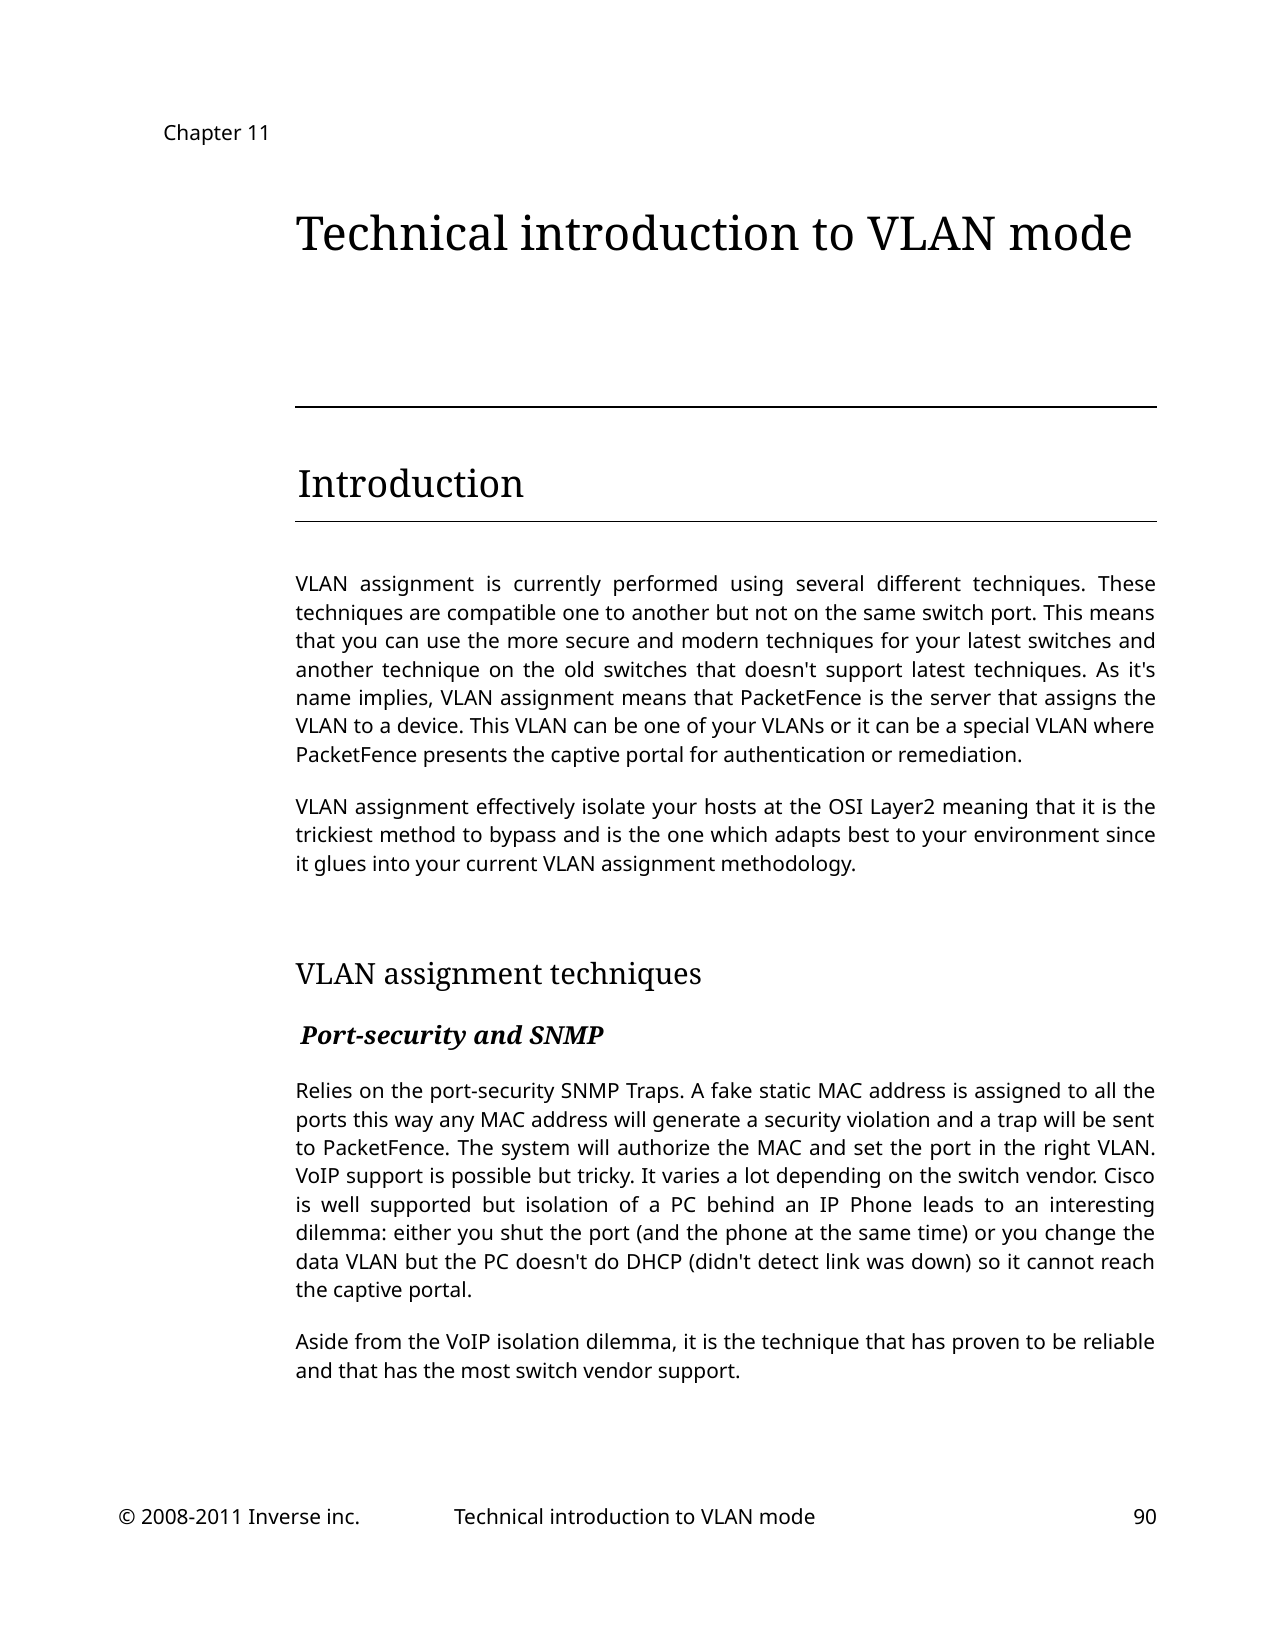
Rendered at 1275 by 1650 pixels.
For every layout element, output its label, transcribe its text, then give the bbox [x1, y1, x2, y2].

subtitle Technical introduction to VLAN mode [295, 201, 1157, 406]
subtitle VLAN assignment techniques [295, 953, 1157, 993]
text Relies on the port-security SNMP Traps. A fake static MAC address is assigned to all the ports this way any MAC address will generate a security violation and a trap will be sent to PacketFence. The system will authorize the MAC and set the port in the right VLAN. VoIP support is possible but tricky. It varies a lot depending on the switch vendor. Cisco is well supported but isolation of a PC behind an IP Phone leads to an interesting dilemma: either you shut the port (and the phone at the same time) or you change the data VLAN but the PC doesn't do DHCP (didn't detect link was down) so it cannot reach the captive portal. [295, 1076, 1157, 1304]
text Aside from the VoIP isolation dilemma, it is the technique that has proven to be reliable and that has the most switch vendor support. [295, 1327, 1157, 1384]
text VLAN assignment is currently performed using several different techniques. These techniques are compatible one to another but not on the same switch port. This means that you can use the more secure and modern techniques for your latest switches and another technique on the old switches that doesn't support latest techniques. As it's name implies, VLAN assignment means that PacketFence is the server that assigns the VLAN to a device. This VLAN can be one of your VLANs or it can be a special VLAN where PacketFence presents the captive portal for authentication or remediation. [295, 569, 1157, 768]
subtitle Port-security and SNMP [263, 1018, 1157, 1051]
text VLAN assignment effectively isolate your hosts at the OSI Layer2 meaning that it is the trickiest method to bypass and is the one which adapts best to your environment since it glues into your current VLAN assignment methodology. [295, 792, 1157, 877]
subtitle Introduction [295, 458, 1157, 521]
